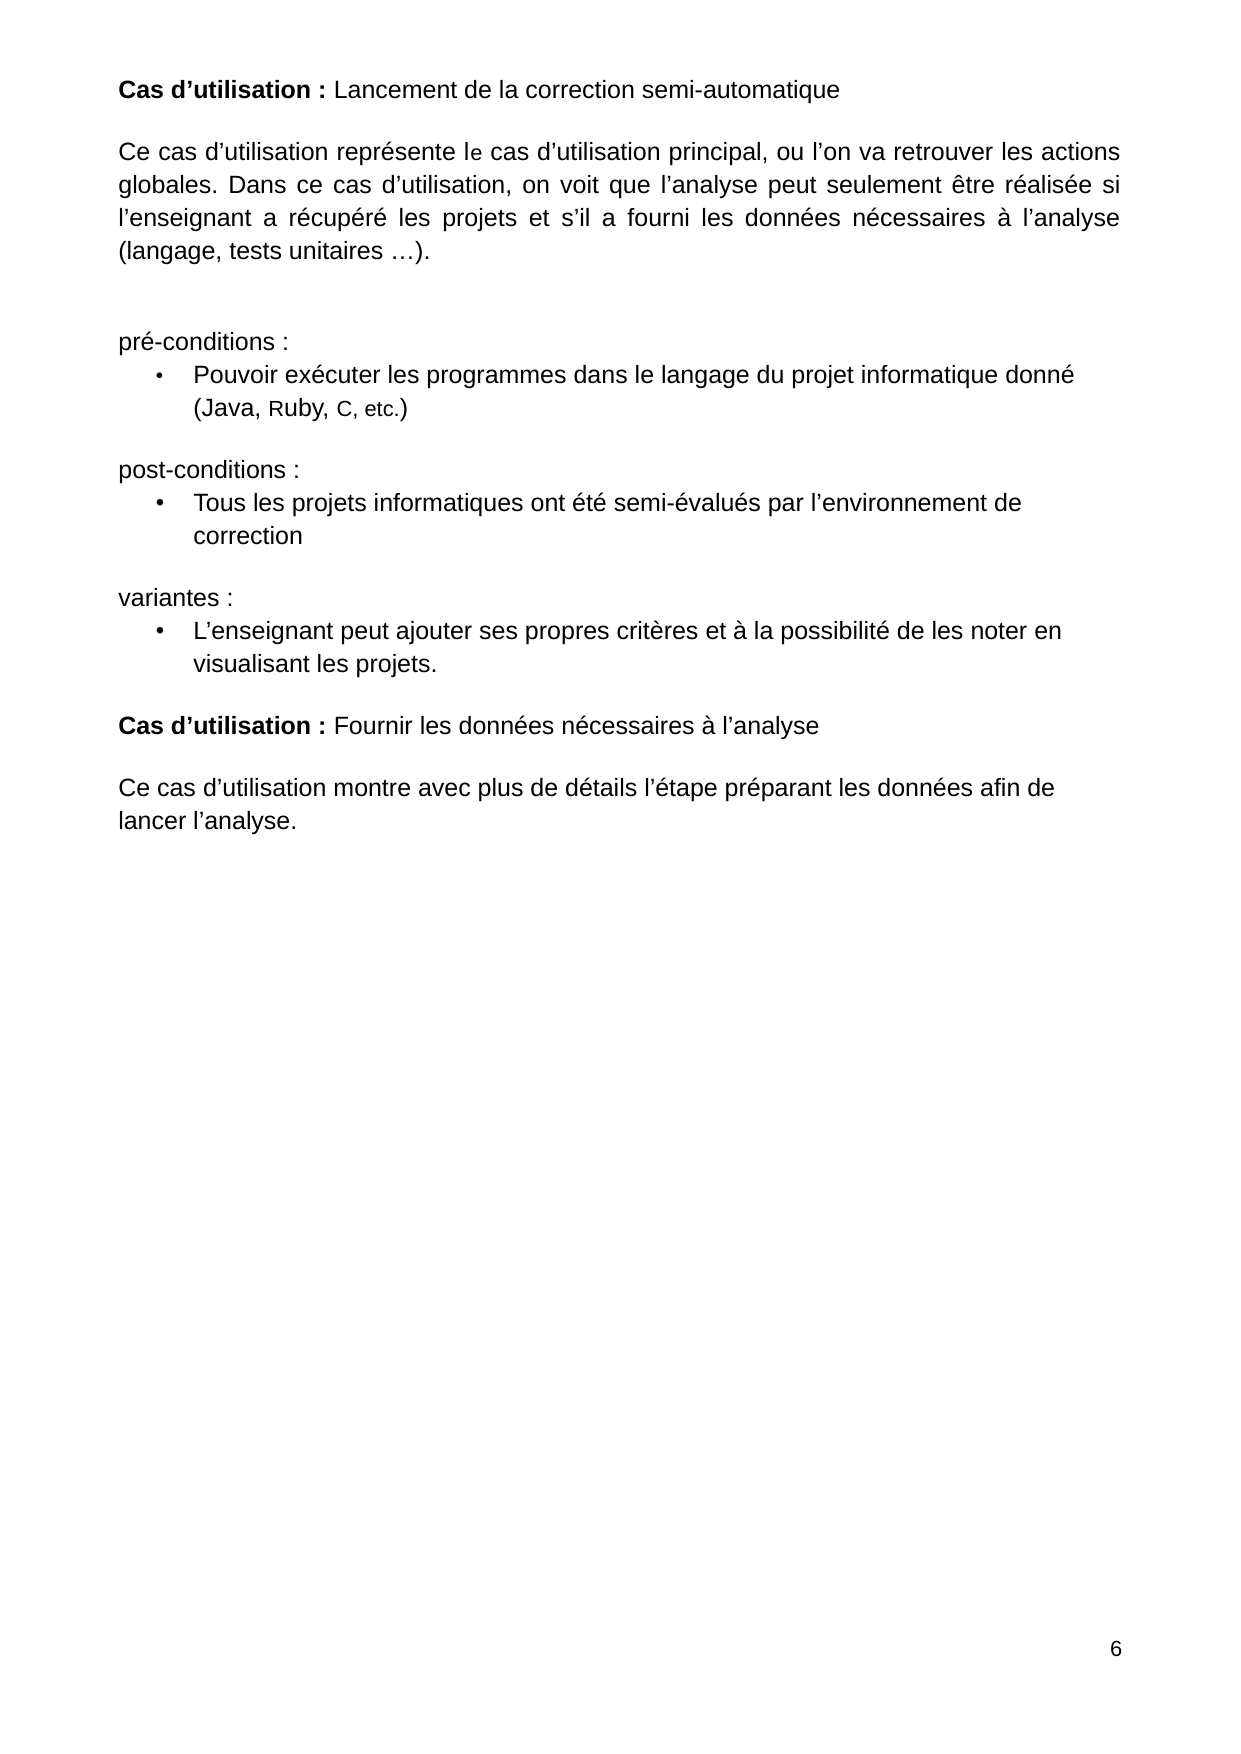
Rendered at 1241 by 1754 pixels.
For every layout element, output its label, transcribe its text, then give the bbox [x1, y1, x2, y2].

text Ce cas d’utilisation montre avec plus de détails l’étape préparant les données afin de lancer l’analyse. [118, 773, 1122, 835]
text post-conditions : [118, 455, 1122, 484]
list Pouvoir exécuter les programmes dans le langage du projet informatique donné (Java, Ruby, C, etc.) [156, 360, 1122, 422]
list Tous les projets informatiques ont été semi-évalués par l’environnement de correction [156, 488, 1122, 550]
text pré-conditions : [118, 327, 1122, 356]
text variantes : [118, 583, 1122, 612]
text Cas d’utilisation : Lancement de la correction semi-automatique [118, 75, 1122, 104]
list L’enseignant peut ajouter ses propres critères et à la possibilité de les noter en visualisant les projets. [156, 616, 1122, 678]
text Cas d’utilisation : Fournir les données nécessaires à l’analyse [118, 711, 1122, 740]
text Ce cas d’utilisation représente le cas d’utilisation principal, ou l’on va retrouver les actions globales. Dans ce cas d’utilisation, on voit que l’analyse peut seulement être réalisée si l’enseignant a récupéré les projets et s’il a fourni les données nécessaires à l’analyse (langage, tests unitaires …). [118, 137, 1122, 265]
